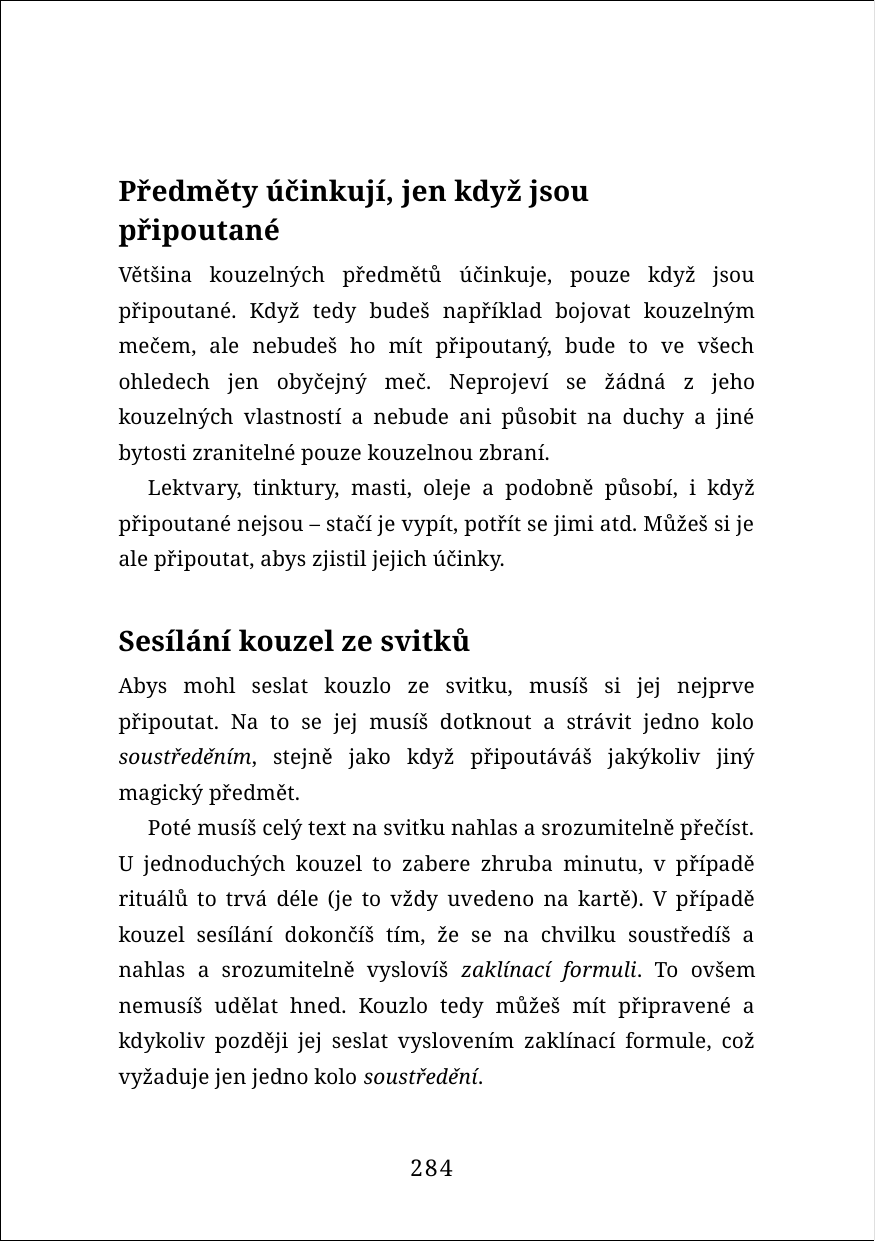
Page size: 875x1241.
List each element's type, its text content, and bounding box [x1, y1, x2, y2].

text Abys mohl seslat kouzlo ze svitku, musíš si jej nejprve připoutat. Na to se jej musíš dotknout a strávit jedno kolo soustředěním, stejně jako když připoutáváš jakýkoliv jiný magický předmět. Poté musíš celý text na svitku nahlas a srozumitelně přečíst. U jednoduchých kouzel to zabere zhruba minutu, v případě rituálů to trvá déle (je to vždy uvedeno na kartě). V případě kouzel sesílání dokončíš tím, že se na chvilku soustředíš a nahlas a srozumitelně vyslovíš zaklínací formuli. To ovšem nemusíš udělat hned. Kouzlo tedy můžeš mít připravené a kdykoliv později jej seslat vyslovením zaklínací formule, což vyžaduje jen jedno kolo soustředění. [118, 671, 756, 1091]
subtitle Sesílání kouzel ze svitků [118, 621, 756, 659]
subtitle Předměty účinkují, jen když jsou připoutané [118, 172, 756, 248]
text Většina kouzelných předmětů účinkuje, pouze když jsou připoutané. Když tedy budeš například bojovat kouzelným mečem, ale nebudeš ho mít připoutaný, bude to ve všech ohledech jen obyčejný meč. Neprojeví se žádná z jeho kouzelných vlastností a nebude ani působit na duchy a jiné bytosti zranitelné pouze kouzelnou zbraní. Lektvary, tinktury, masti, oleje a podobně působí, i když připoutané nejsou – stačí je vypít, potřít se jimi atd. Můžeš si je ale připoutat, abys zjistil jejich účinky. [118, 260, 756, 573]
